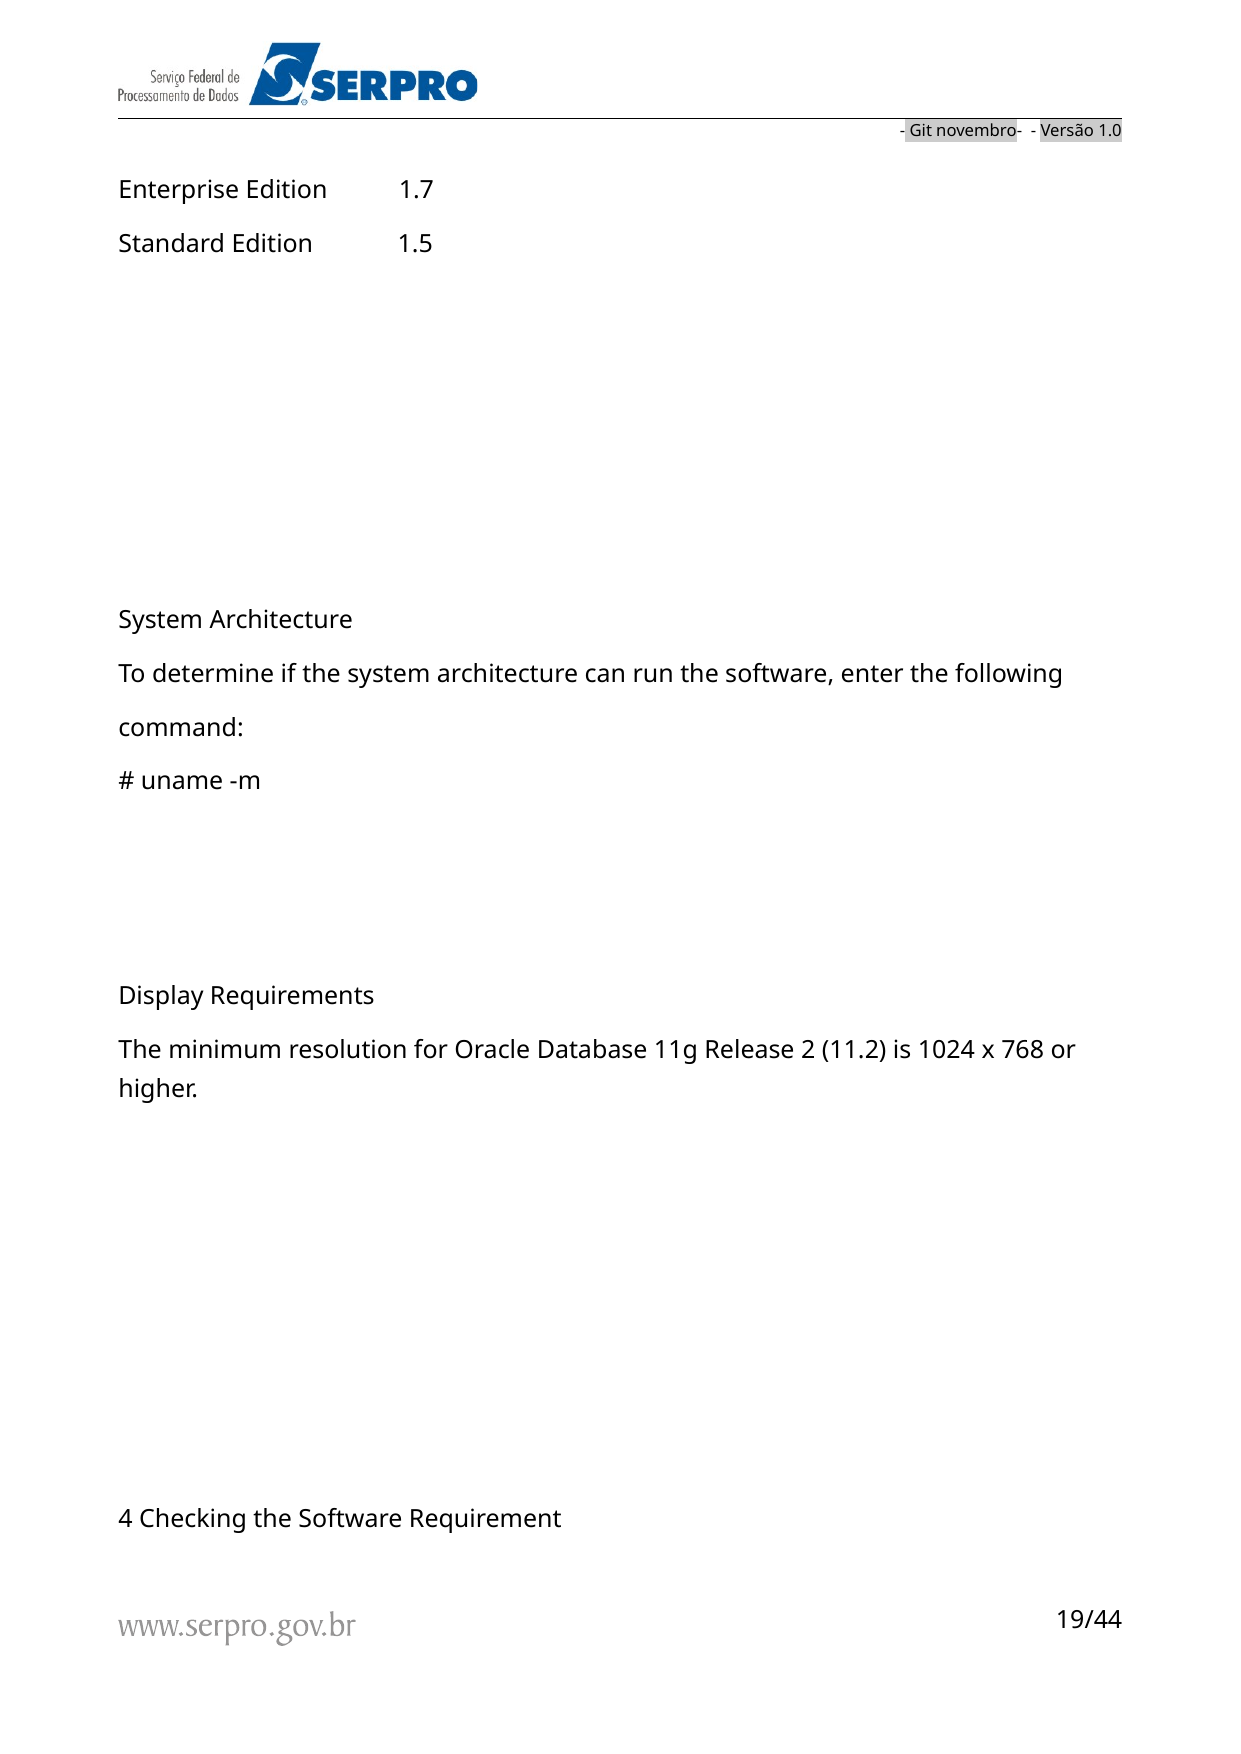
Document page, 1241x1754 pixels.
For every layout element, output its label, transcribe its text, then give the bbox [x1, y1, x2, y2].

text Display Requirements [118, 978, 1122, 1012]
text Enterprise Edition 1.7 [118, 172, 1122, 206]
text 4 Checking the Software Requirement [118, 1501, 1122, 1535]
text The minimum resolution for Oracle Database 11g Release 2 (11.2) is 1024 x 768 or higher. [118, 1032, 1122, 1105]
text # uname -m [118, 763, 1122, 797]
text Standard Edition 1.5 [118, 225, 1122, 259]
text System Architecture [118, 602, 1122, 636]
text command: [118, 709, 1122, 743]
picture [118, 41, 478, 106]
text To determine if the system architecture can run the software, enter the following [118, 655, 1122, 689]
